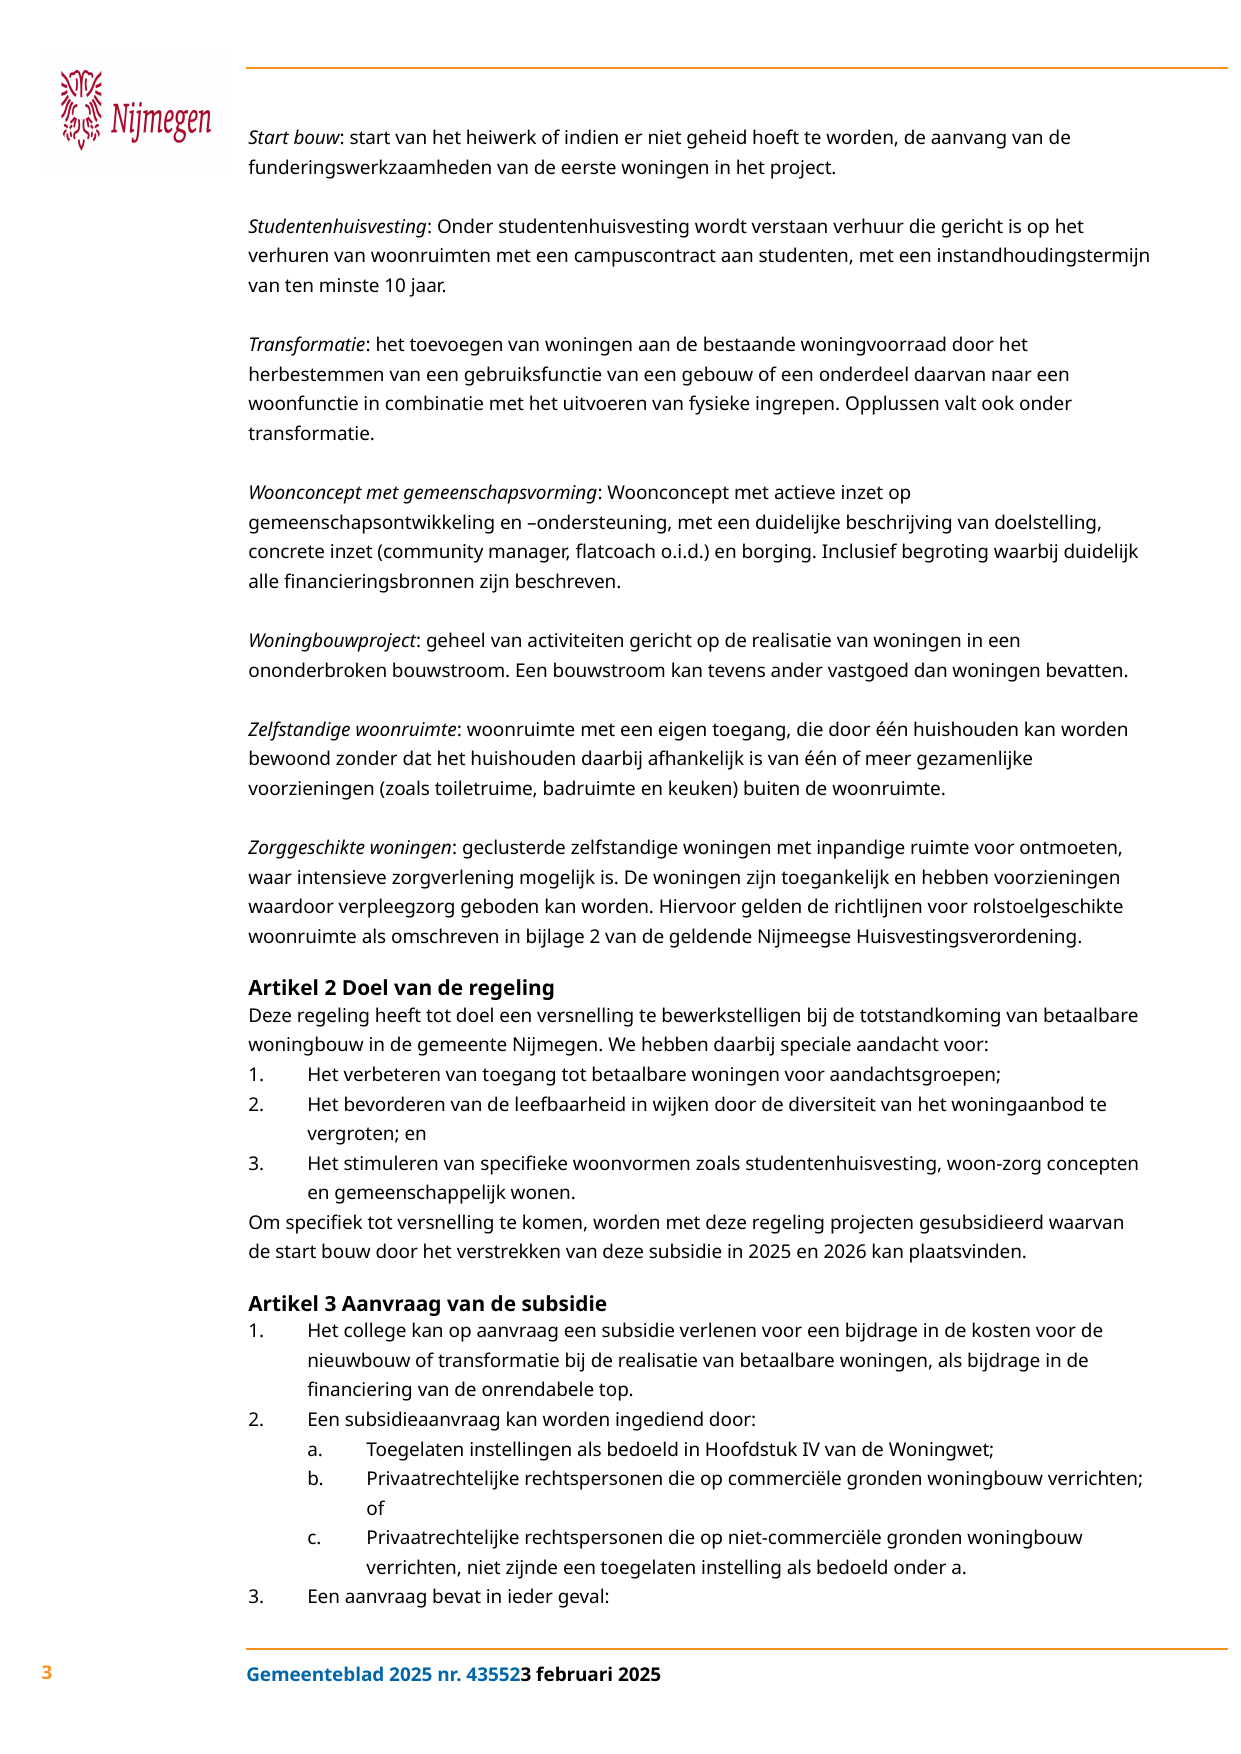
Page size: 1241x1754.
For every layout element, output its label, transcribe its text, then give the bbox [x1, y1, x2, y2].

picture [41, 47, 231, 172]
text Woningbouwproject: geheel van activiteiten gericht op de realisatie van woningen in een ononderbroken bouwstroom. Een bouwstroom kan tevens ander vastgoed dan woningen bevatten. [248, 627, 1152, 683]
list Het verbeteren van toegang tot betaalbare woningen voor aandachtsgroepen; [248, 1061, 1152, 1087]
text Artikel 2 Doel van de regeling [248, 973, 1152, 1002]
text Start bouw: start van het heiwerk of indien er niet geheid hoeft te worden, de aanvang van de funderingswerkzaamheden van de eerste woningen in het project. [248, 124, 1152, 180]
list Het college kan op aanvraag een subsidie verlenen voor een bijdrage in de kosten voor de nieuwbouw of transformatie bij de realisatie van betaalbare woningen, als bijdrage in de financiering van de onrendabele top. [248, 1317, 1152, 1402]
text Transformatie: het toevoegen van woningen aan de bestaande woningvoorraad door het herbestemmen van een gebruiksfunctie van een gebouw of een onderdeel daarvan naar een woonfunctie in combinatie met het uitvoeren van fysieke ingrepen. Opplussen valt ook onder transformatie. [248, 331, 1152, 446]
list Het bevorderen van de leefbaarheid in wijken door de diversiteit van het woningaanbod te vergroten; en [248, 1091, 1152, 1146]
list Een aanvraag bevat in ieder geval: [248, 1584, 1152, 1609]
list Toegelaten instellingen als bedoeld in Hoofdstuk IV van de Woningwet; [307, 1436, 1152, 1462]
list Privaatrechtelijke rechtspersonen die op niet-commerciële gronden woningbouw verrichten, niet zijnde een toegelaten instelling als bedoeld onder a. [307, 1524, 1152, 1580]
text Om specifiek tot versnelling te komen, worden met deze regeling projecten gesubsidieerd waarvan de start bouw door het verstrekken van deze subsidie in 2025 en 2026 kan plaatsvinden. [248, 1209, 1152, 1264]
list Privaatrechtelijke rechtspersonen die op commerciële gronden woningbouw verrichten; of [307, 1465, 1152, 1521]
text Zorggeschikte woningen: geclusterde zelfstandige woningen met inpandige ruimte voor ontmoeten, waar intensieve zorgverlening mogelijk is. De woningen zijn toegankelijk en hebben voorzieningen waardoor verpleegzorg geboden kan worden. Hiervoor gelden de richtlijnen voor rolstoelgeschikte woonruimte als omschreven in bijlage 2 van de geldende Nijmeegse Huisvestingsverordening. [248, 834, 1152, 949]
list Het stimuleren van specifieke woonvormen zoals studentenhuisvesting, woon-zorg concepten en gemeenschappelijk wonen. [248, 1150, 1152, 1205]
text Artikel 3 Aanvraag van de subsidie [248, 1289, 1152, 1317]
text Studentenhuisvesting: Onder studentenhuisvesting wordt verstaan verhuur die gericht is op het verhuren van woonruimten met een campuscontract aan studenten, met een instandhoudingstermijn van ten minste 10 jaar. [248, 213, 1152, 298]
text Zelfstandige woonruimte: woonruimte met een eigen toegang, die door één huishouden kan worden bewoond zonder dat het huishouden daarbij afhankelijk is van één of meer gezamenlijke voorzieningen (zoals toiletruime, badruimte en keuken) buiten de woonruimte. [248, 716, 1152, 801]
text Deze regeling heeft tot doel een versnelling te bewerkstelligen bij de totstandkoming van betaalbare woningbouw in de gemeente Nijmegen. We hebben daarbij speciale aandacht voor: [248, 1002, 1152, 1057]
text Woonconcept met gemeenschapsvorming: Woonconcept met actieve inzet op gemeenschapsontwikkeling en –ondersteuning, met een duidelijke beschrijving van doelstelling, concrete inzet (community manager, flatcoach o.i.d.) en borging. Inclusief begroting waarbij duidelijk alle financieringsbronnen zijn beschreven. [248, 479, 1152, 594]
list Een subsidieaanvraag kan worden ingediend door: [248, 1406, 1152, 1432]
